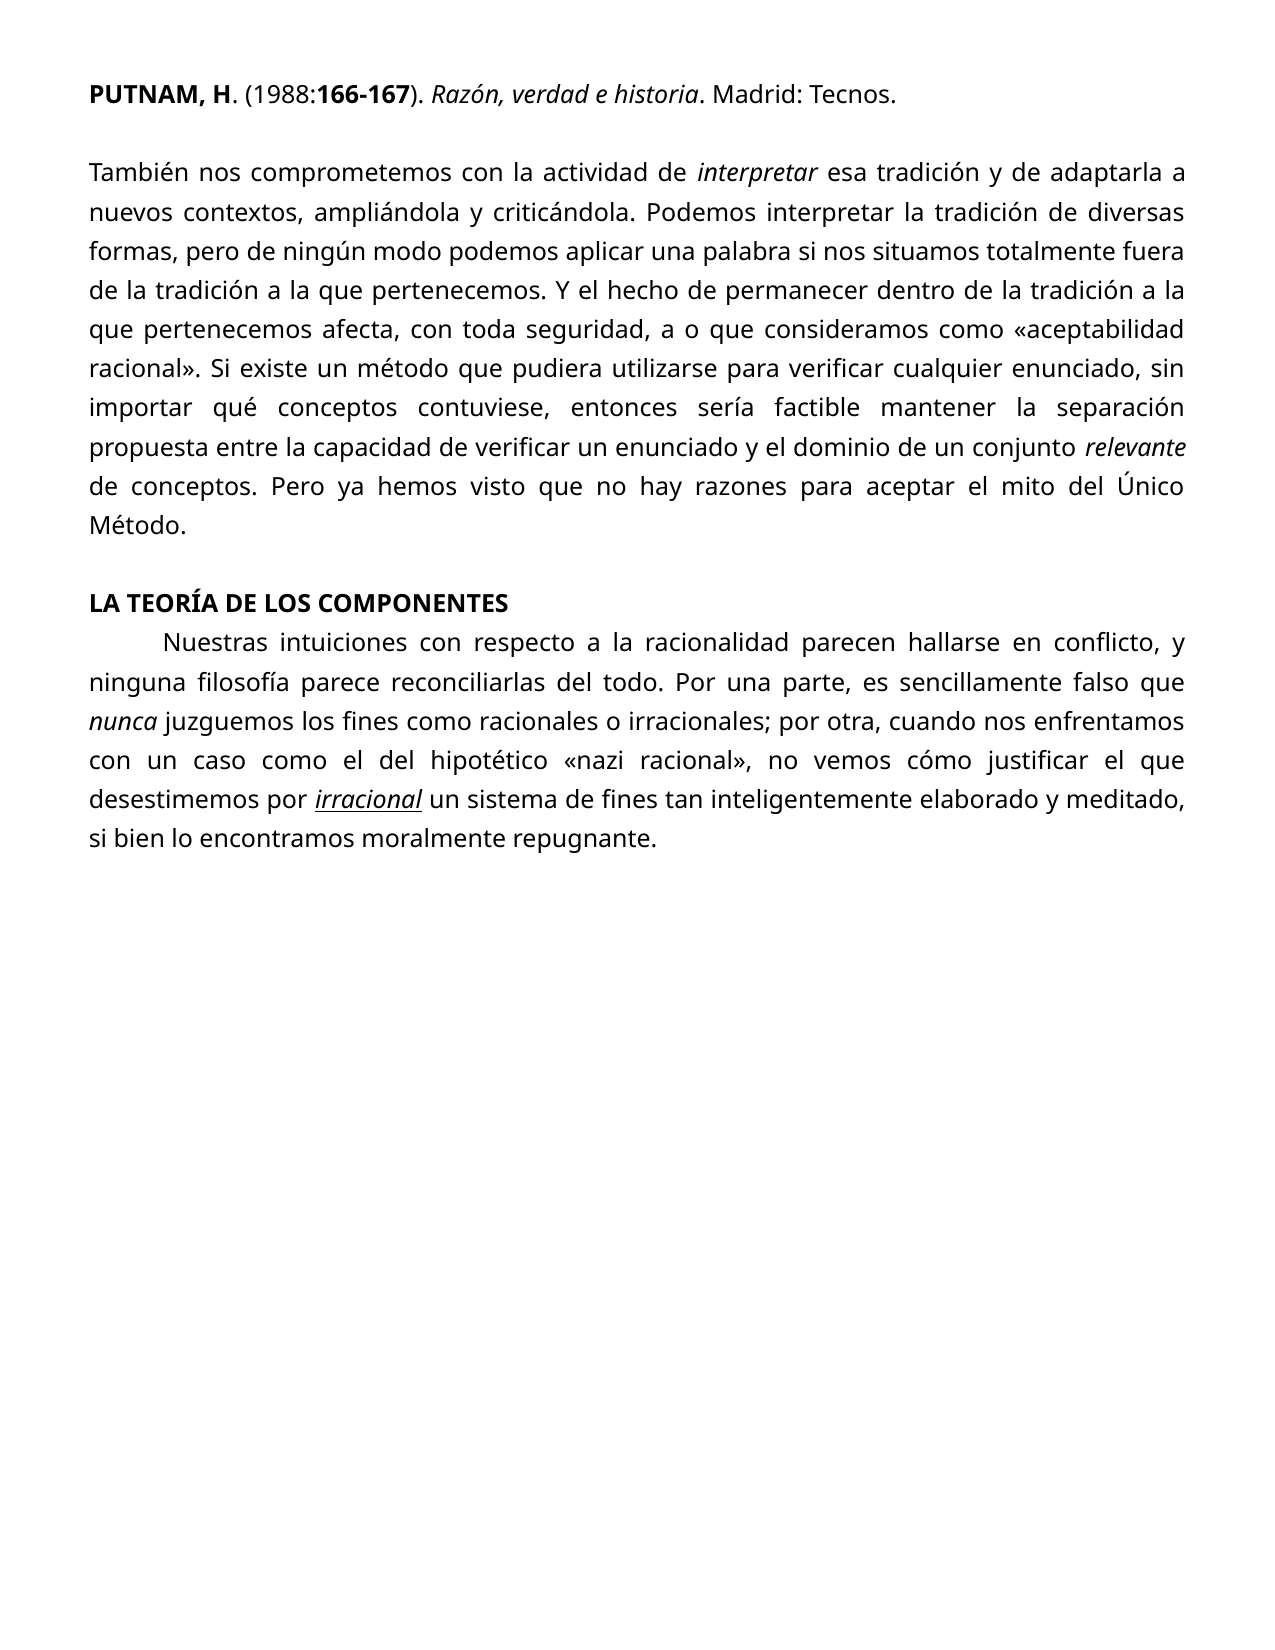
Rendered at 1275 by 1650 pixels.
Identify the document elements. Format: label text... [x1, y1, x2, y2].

text También nos comprometemos con la actividad de interpretar esa tradición y de adaptarla a nuevos contextos, ampliándola y criticándola. Podemos interpretar la tradición de diversas formas, pero de ningún modo podemos aplicar una palabra si nos situamos totalmente fuera de la tradición a la que pertenecemos. Y el hecho de permanecer dentro de la tradición a la que pertenecemos afecta, con toda seguridad, a o que consideramos como «aceptabilidad racional». Si existe un método que pudiera utilizarse para verificar cualquier enunciado, sin importar qué conceptos contuviese, entonces sería factible mantener la separación propuesta entre la capacidad de verificar un enunciado y el dominio de un conjunto relevante de conceptos. Pero ya hemos visto que no hay razones para aceptar el mito del Único Método. [88, 155, 1186, 542]
text Nuestras intuiciones con respecto a la racionalidad parecen hallarse en conflicto, y ninguna filosofía parece reconciliarlas del todo. Por una parte, es sencillamente falso que nunca juzguemos los fines como racionales o irracionales; por otra, cuando nos enfrentamos con un caso como el del hipotético «nazi racional», no vemos cómo justificar el que desestimemos por irracional un sistema de fines tan inteligentemente elaborado y meditado, si bien lo encontramos moralmente repugnante. [88, 625, 1186, 855]
text PUTNAM, H. (1988:166-167). Razón, verdad e historia. Madrid: Tecnos. [88, 77, 1186, 111]
text LA TEORÍA DE LOS COMPONENTES [88, 586, 1186, 620]
